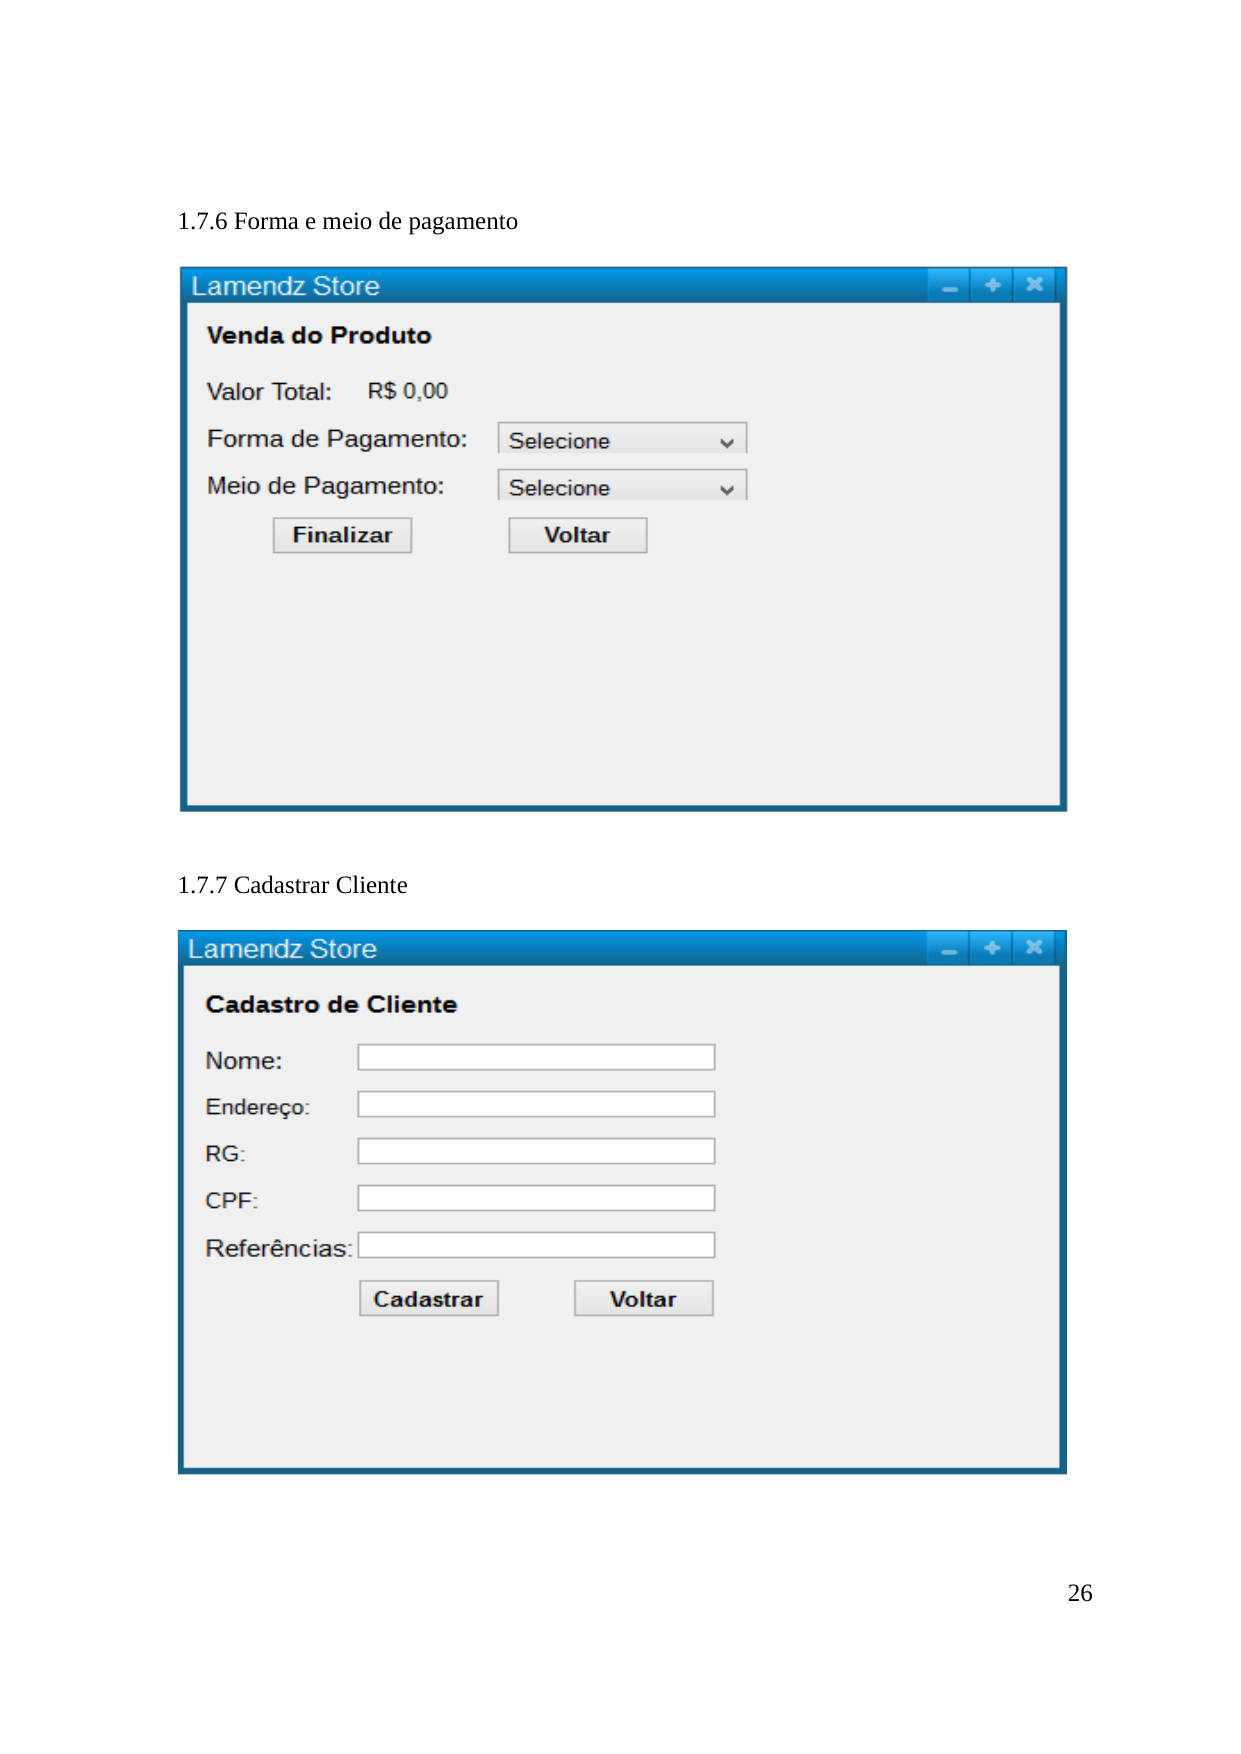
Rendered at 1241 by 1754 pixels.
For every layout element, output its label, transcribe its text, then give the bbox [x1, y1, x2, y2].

picture [928, 930, 1055, 954]
picture [177, 930, 1067, 1476]
subtitle 1.7.6 Forma e meio de pagamento [177, 206, 1093, 234]
subtitle 1.7.7 Cadastrar Cliente [177, 870, 1093, 899]
picture [177, 264, 1070, 815]
